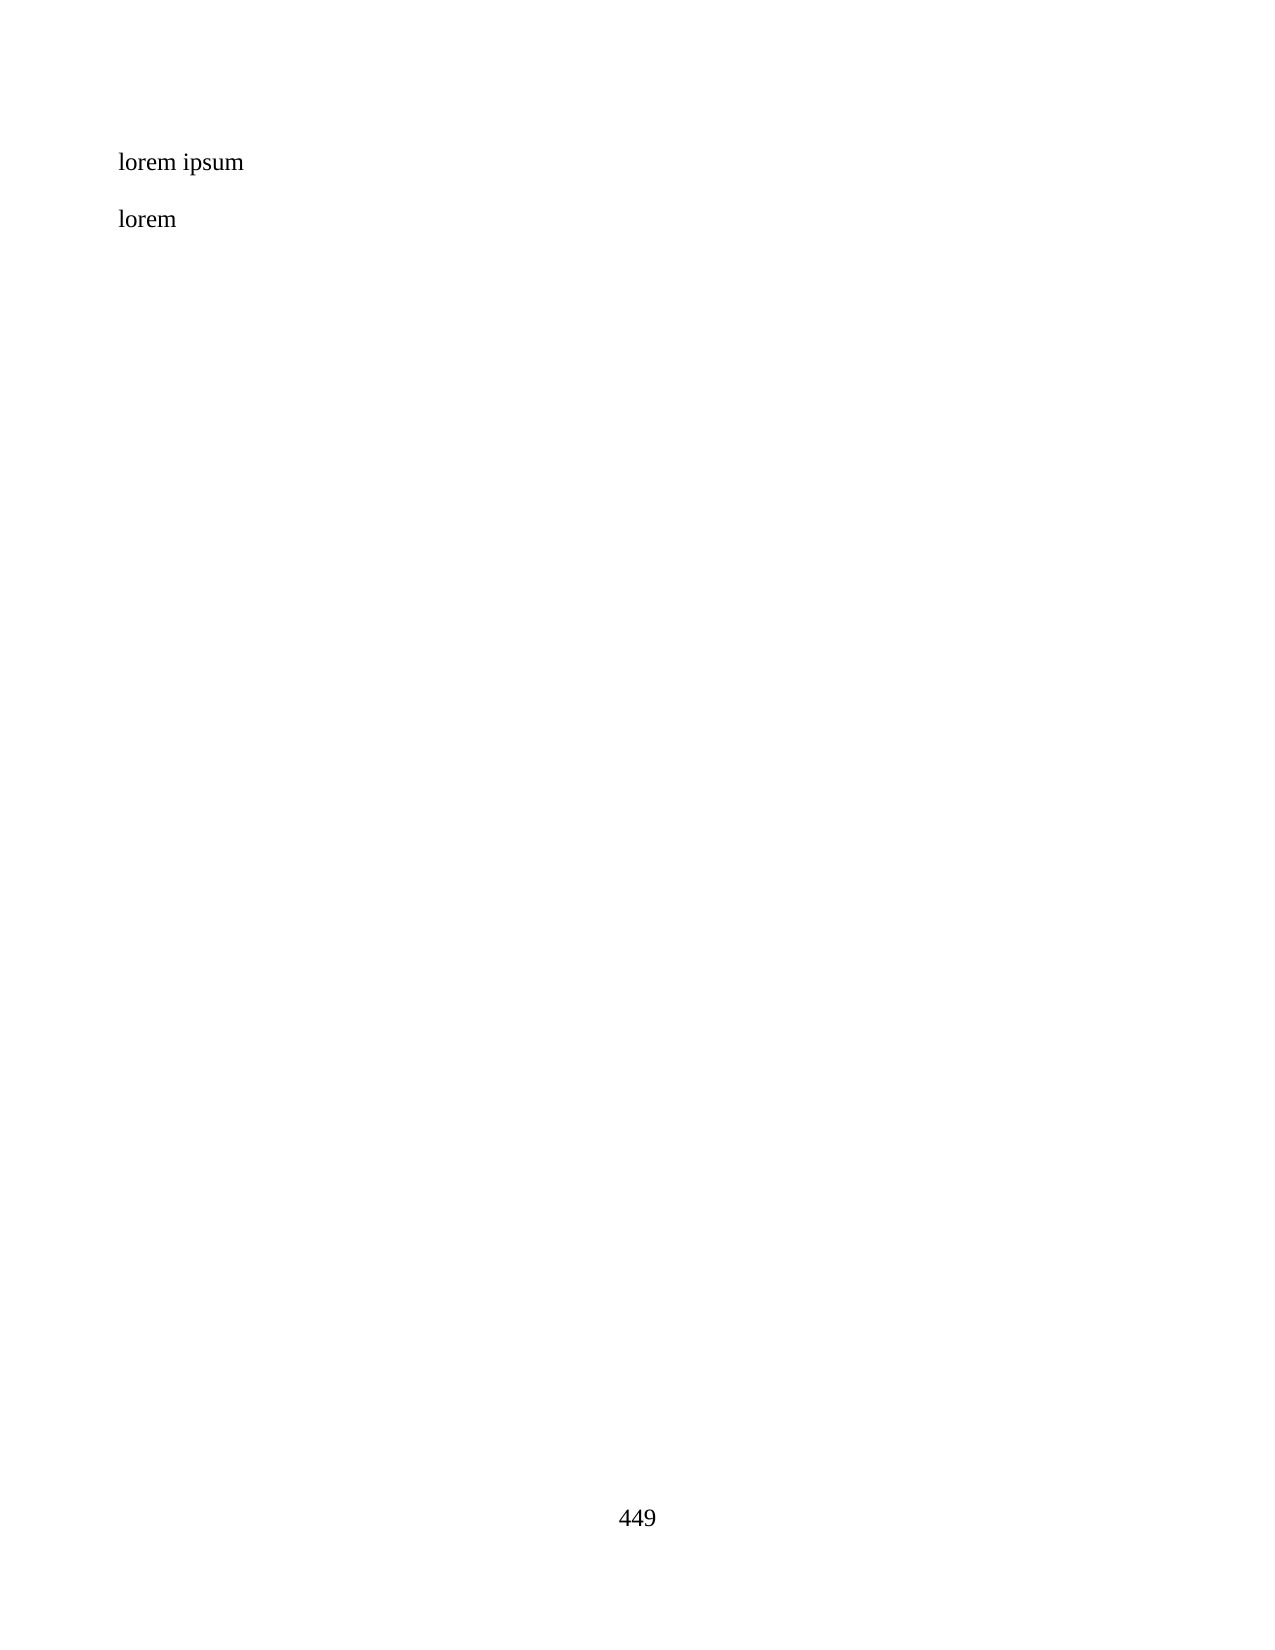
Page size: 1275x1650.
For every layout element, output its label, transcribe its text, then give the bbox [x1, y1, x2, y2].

text lorem [118, 204, 1157, 233]
text lorem ipsum [118, 147, 1157, 176]
